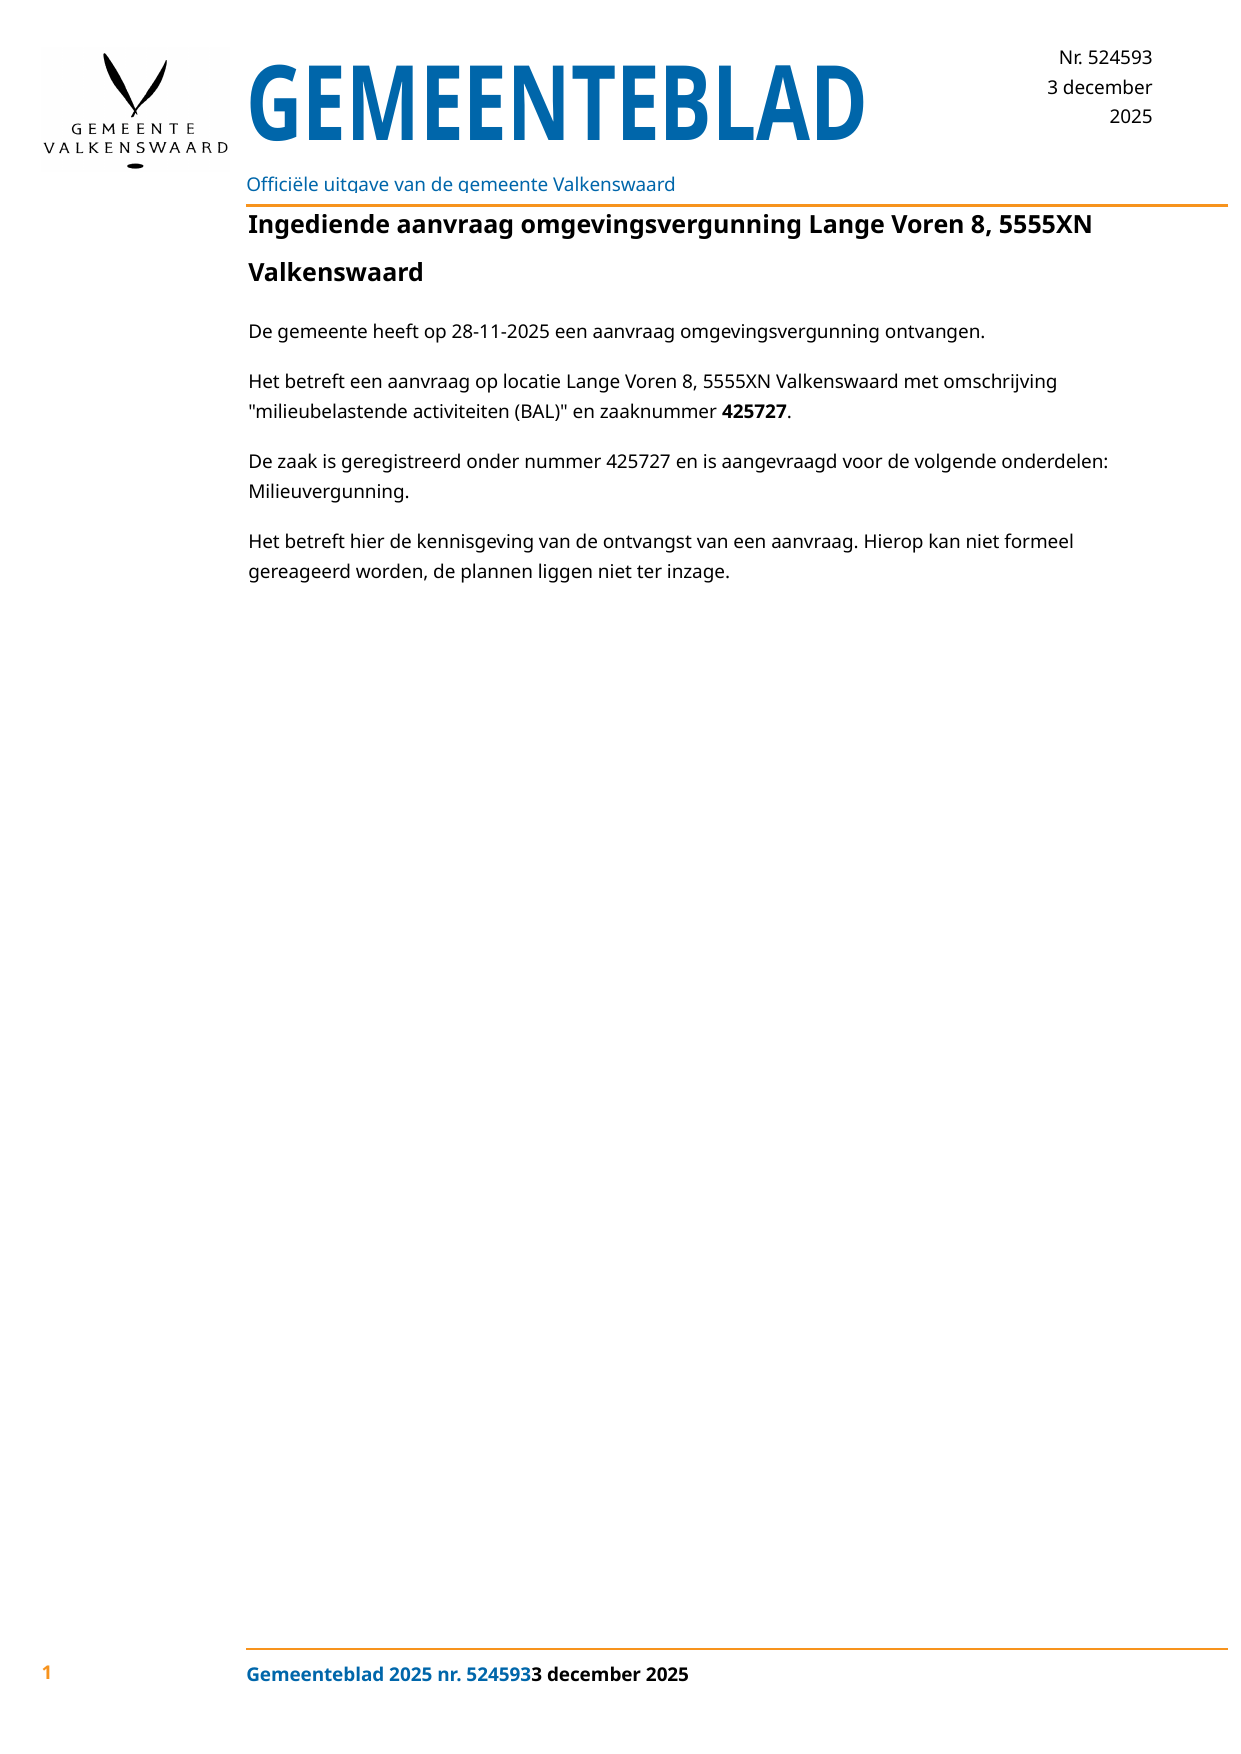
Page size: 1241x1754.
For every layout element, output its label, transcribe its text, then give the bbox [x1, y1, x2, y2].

text Het betreft hier de kennisgeving van de ontvangst van een aanvraag. Hierop kan niet formeel gereageerd worden, de plannen liggen niet ter inzage. [248, 528, 1152, 584]
picture [41, 47, 231, 172]
text De gemeente heeft op 28-11-2025 een aanvraag omgevingsvergunning ontvangen. [248, 318, 1152, 344]
text Het betreft een aanvraag op locatie Lange Voren 8, 5555XN Valkenswaard met omschrijving "milieubelastende activiteiten (BAL)" en zaaknummer 425727. [248, 368, 1152, 424]
text De zaak is geregistreerd onder nummer 425727 en is aangevraagd voor de volgende onderdelen: Milieuvergunning. [248, 448, 1152, 504]
text Ingediende aanvraag omgevingsvergunning Lange Voren 8, 5555XN Valkenswaard [248, 207, 1152, 288]
